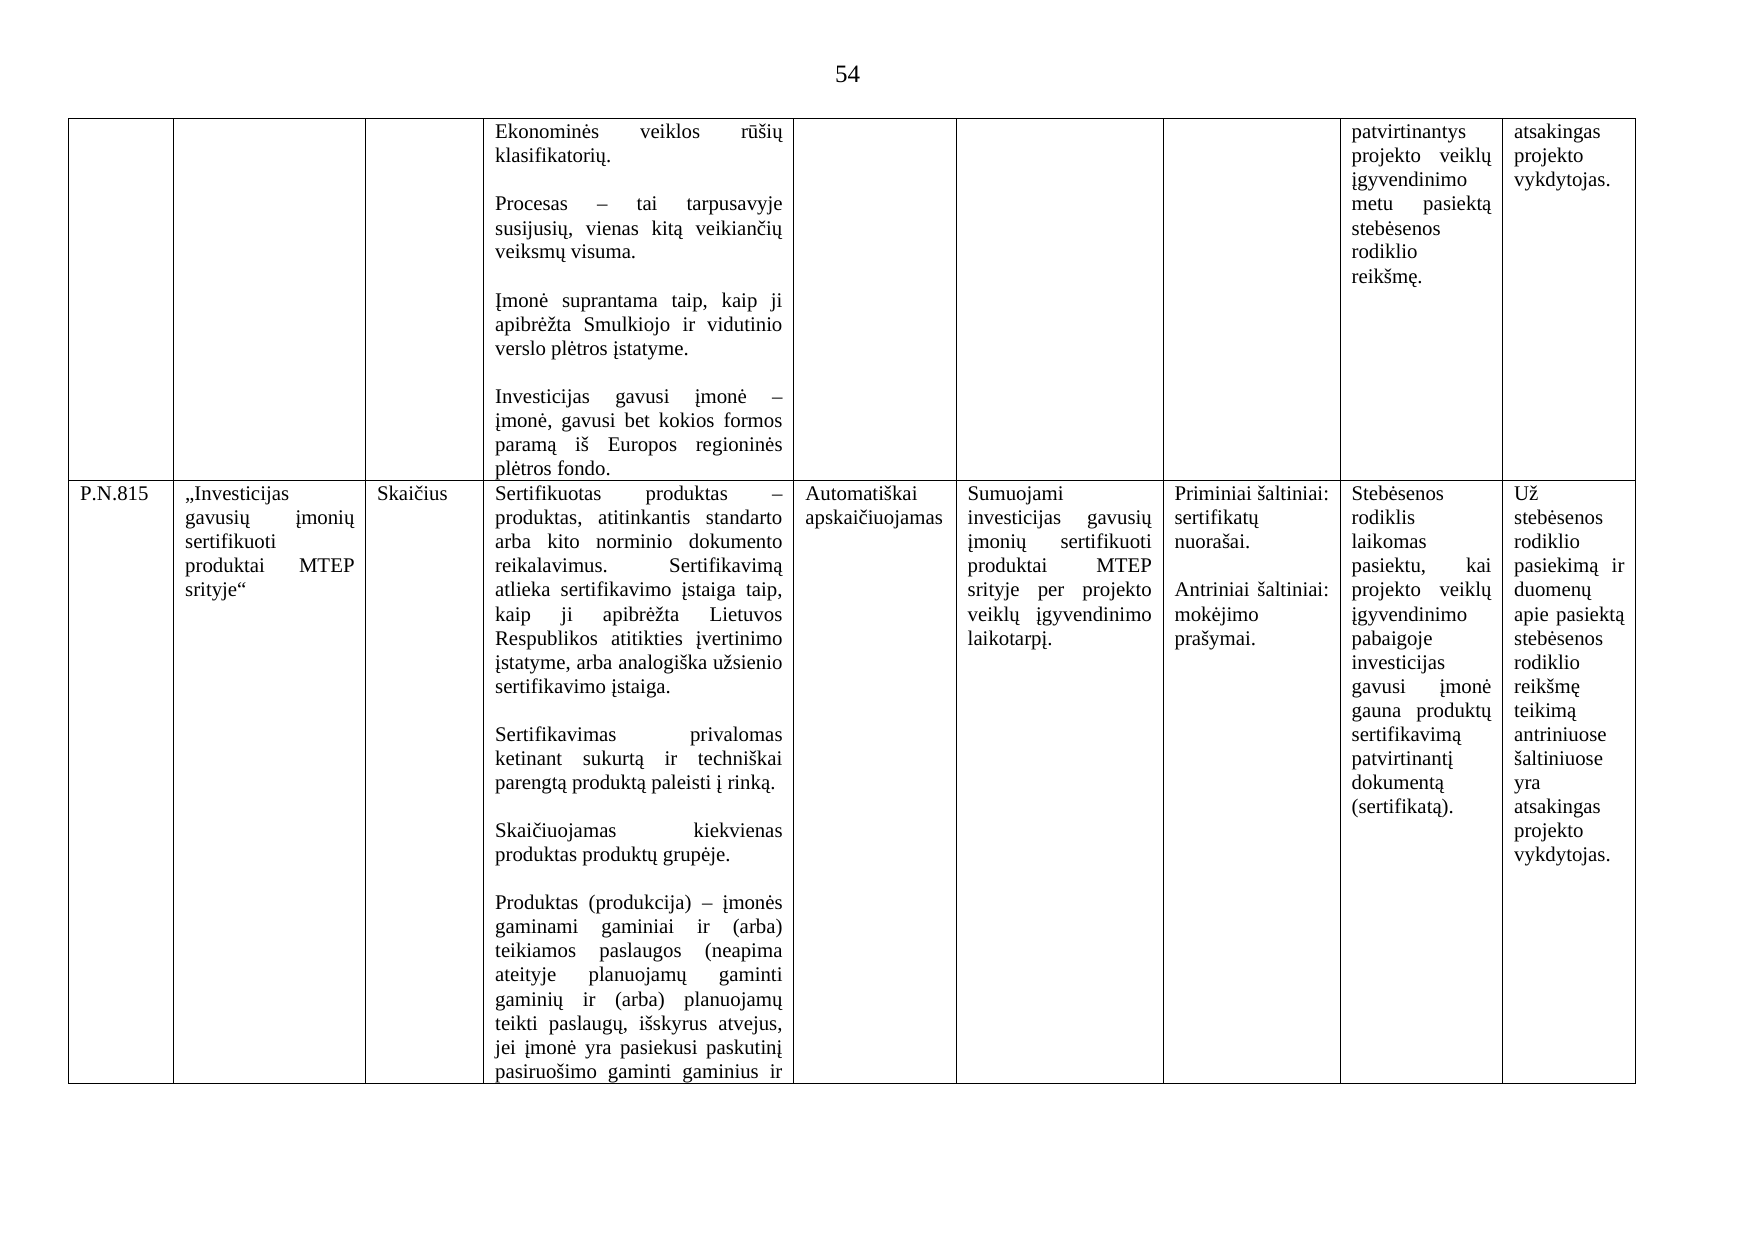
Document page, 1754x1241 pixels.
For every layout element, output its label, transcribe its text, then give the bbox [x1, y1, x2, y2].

table_cell Ekonominės veiklos rūšių klasifikatorių. Procesas – tai tarpusavyje susijusių, vienas kitą veikiančių veiksmų visuma. Įmonė suprantama taip, kaip ji apibrėžta Smulkiojo ir vidutinio verslo plėtros įstatyme. Investicijas gavusi įmonė – įmonė, gavusi bet kokios formos paramą iš Europos regioninės plėtros fondo. [484, 119, 793, 480]
table_cell patvirtinantys projekto veiklų įgyvendinimo metu pasiektą stebėsenos rodiklio reikšmę. [1341, 119, 1502, 480]
table_cell atsakingas projekto vykdytojas. [1503, 119, 1635, 480]
table_cell [366, 119, 483, 480]
table_cell [794, 119, 956, 480]
table_cell [957, 119, 1163, 480]
table_cell P.N.815 [69, 481, 173, 1083]
table_cell Automatiškai apskaičiuojamas [794, 481, 956, 1083]
table_cell Už stebėsenos rodiklio pasiekimą ir duomenų apie pasiektą stebėsenos rodiklio reikšmę teikimą antriniuose šaltiniuose yra atsakingas projekto vykdytojas. [1503, 481, 1635, 1083]
table_cell Sumuojami investicijas gavusių įmonių sertifikuoti produktai MTEP srityje per projekto veiklų įgyvendinimo laikotarpį. [957, 481, 1163, 1083]
table_cell Priminiai šaltiniai: sertifikatų nuorašai. Antriniai šaltiniai: mokėjimo prašymai. [1164, 481, 1340, 1083]
table_cell Sertifikuotas produktas – produktas, atitinkantis standarto arba kito norminio dokumento reikalavimus. Sertifikavimą atlieka sertifikavimo įstaiga taip, kaip ji apibrėžta Lietuvos Respublikos atitikties įvertinimo įstatyme, arba analogiška užsienio sertifikavimo įstaiga. Sertifikavimas privalomas ketinant sukurtą ir techniškai parengtą produktą paleisti į rinką. Skaičiuojamas kiekvienas produktas produktų grupėje. Produktas (produkcija) – įmonės gaminami gaminiai ir (arba) teikiamos paslaugos (neapima ateityje planuojamų gaminti gaminių ir (arba) planuojamų teikti paslaugų, išskyrus atvejus, jei įmonė yra pasiekusi paskutinį pasiruošimo gaminti gaminius ir [484, 481, 793, 1083]
table_cell [69, 119, 173, 480]
table_cell Skaičius [366, 481, 483, 1083]
table_cell [174, 119, 365, 480]
table_cell „Investicijas gavusių įmonių sertifikuoti produktai MTEP srityje“ [174, 481, 365, 1083]
table_cell [1164, 119, 1340, 480]
table_cell Stebėsenos rodiklis laikomas pasiektu, kai projekto veiklų įgyvendinimo pabaigoje investicijas gavusi įmonė gauna produktų sertifikavimą patvirtinantį dokumentą (sertifikatą). [1341, 481, 1502, 1083]
